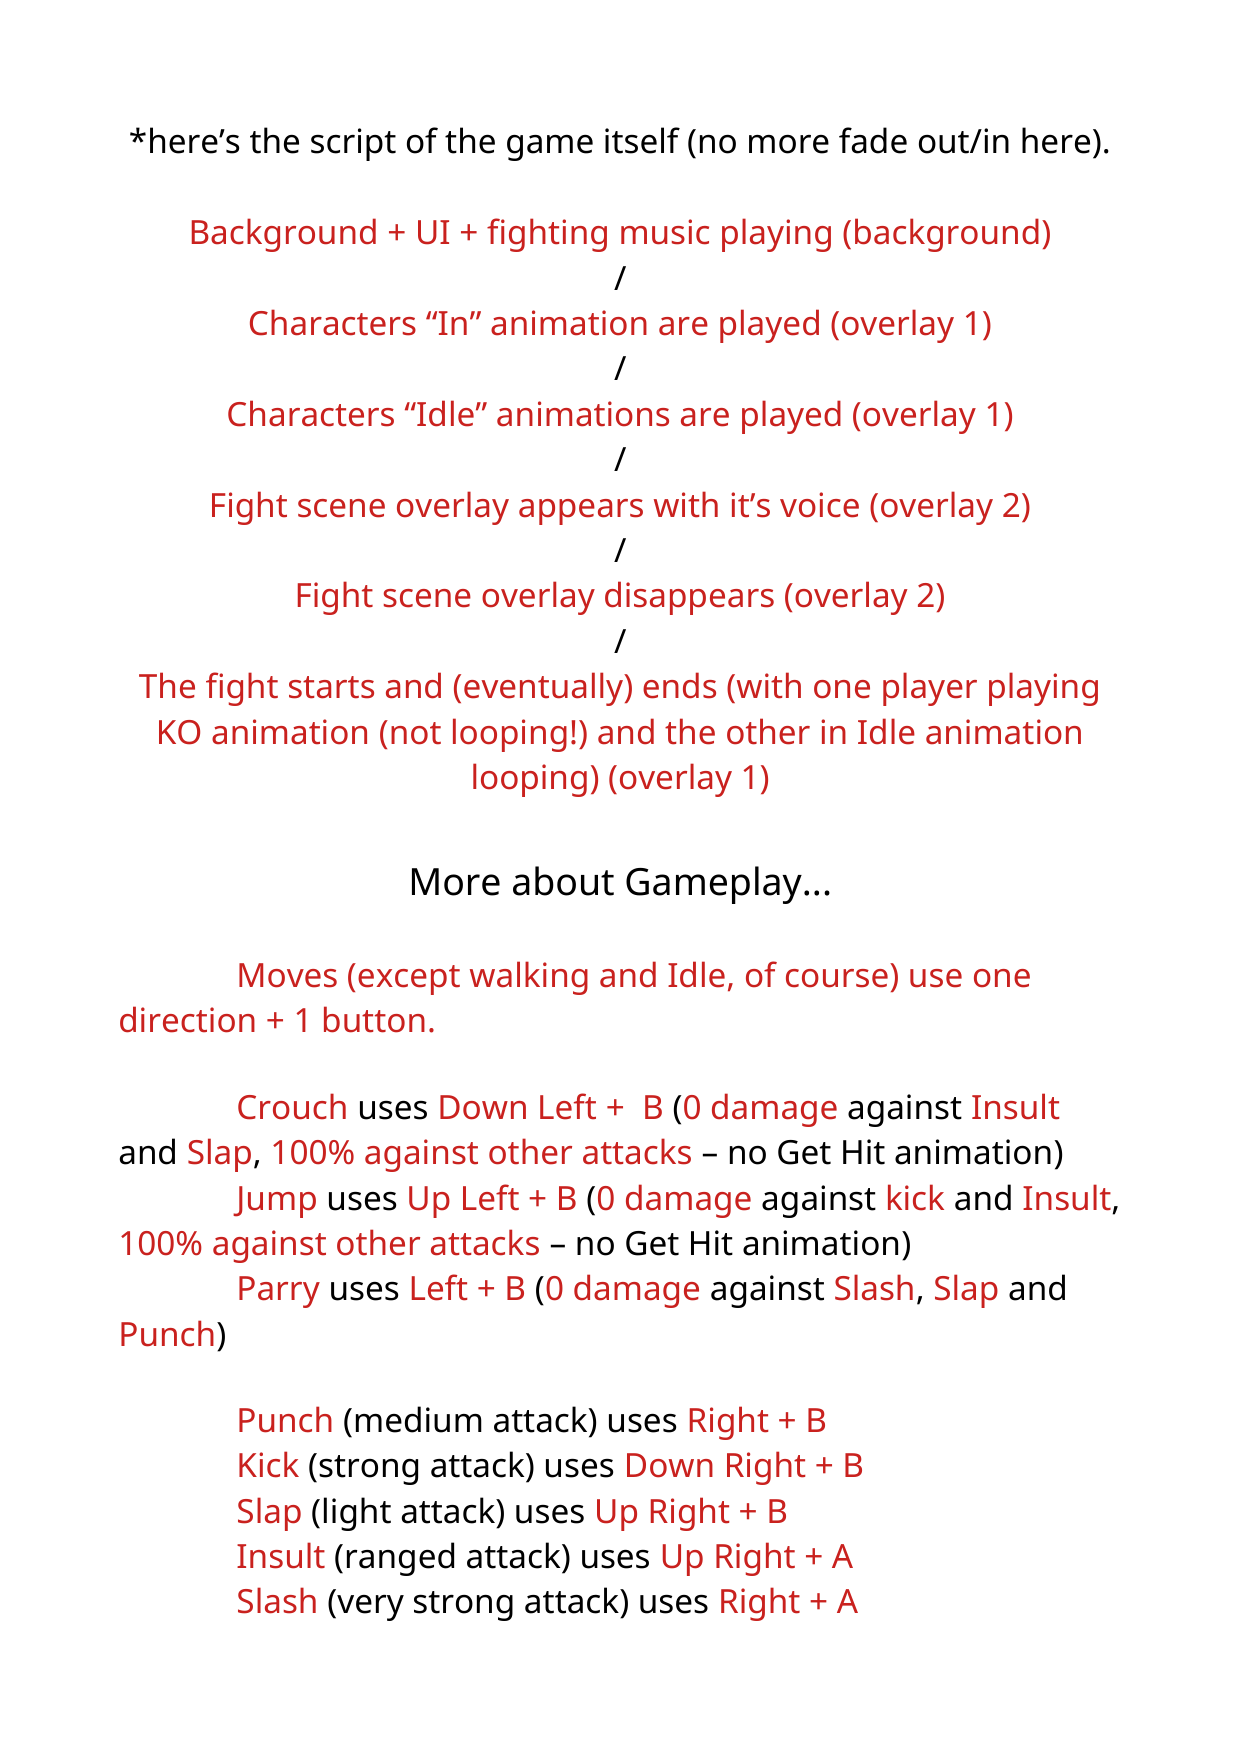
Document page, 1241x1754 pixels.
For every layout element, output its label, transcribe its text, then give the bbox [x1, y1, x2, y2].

text Parry uses Left + B (0 damage against Slash, Slap and Punch) [118, 1265, 1122, 1356]
text Slash (very strong attack) uses Right + A [118, 1578, 1122, 1624]
text Slap (light attack) uses Up Right + B [118, 1487, 1122, 1533]
text Characters “Idle” animations are played (overlay 1) [118, 391, 1122, 436]
text More about Gameplay... [118, 855, 1122, 906]
text / [118, 436, 1122, 481]
text Background + UI + fighting music playing (background) [118, 209, 1122, 254]
text Fight scene overlay disappears (overlay 2) [118, 572, 1122, 618]
text Fight scene overlay appears with it’s voice (overlay 2) [118, 481, 1122, 527]
text The fight starts and (eventually) ends (with one player playing KO animation (not looping!) and the other in Idle animation looping) (overlay 1) [118, 663, 1122, 799]
text Moves (except walking and Idle, of course) use one direction + 1 button. [118, 952, 1122, 1043]
text *here’s the script of the game itself (no more fade out/in here). [118, 118, 1122, 163]
text / [118, 345, 1122, 391]
text Kick (strong attack) uses Down Right + B [118, 1442, 1122, 1487]
text / [118, 527, 1122, 572]
text Jump uses Up Left + B (0 damage against kick and Insult, 100% against other attacks – no Get Hit animation) [118, 1174, 1122, 1265]
text / [118, 254, 1122, 300]
text Insult (ranged attack) uses Up Right + A [118, 1533, 1122, 1578]
text / [118, 618, 1122, 663]
text Punch (medium attack) uses Right + B [118, 1397, 1122, 1442]
text Characters “In” animation are played (overlay 1) [118, 300, 1122, 345]
text Crouch uses Down Left + B (0 damage against Insult and Slap, 100% against other attacks – no Get Hit animation) [118, 1083, 1122, 1174]
